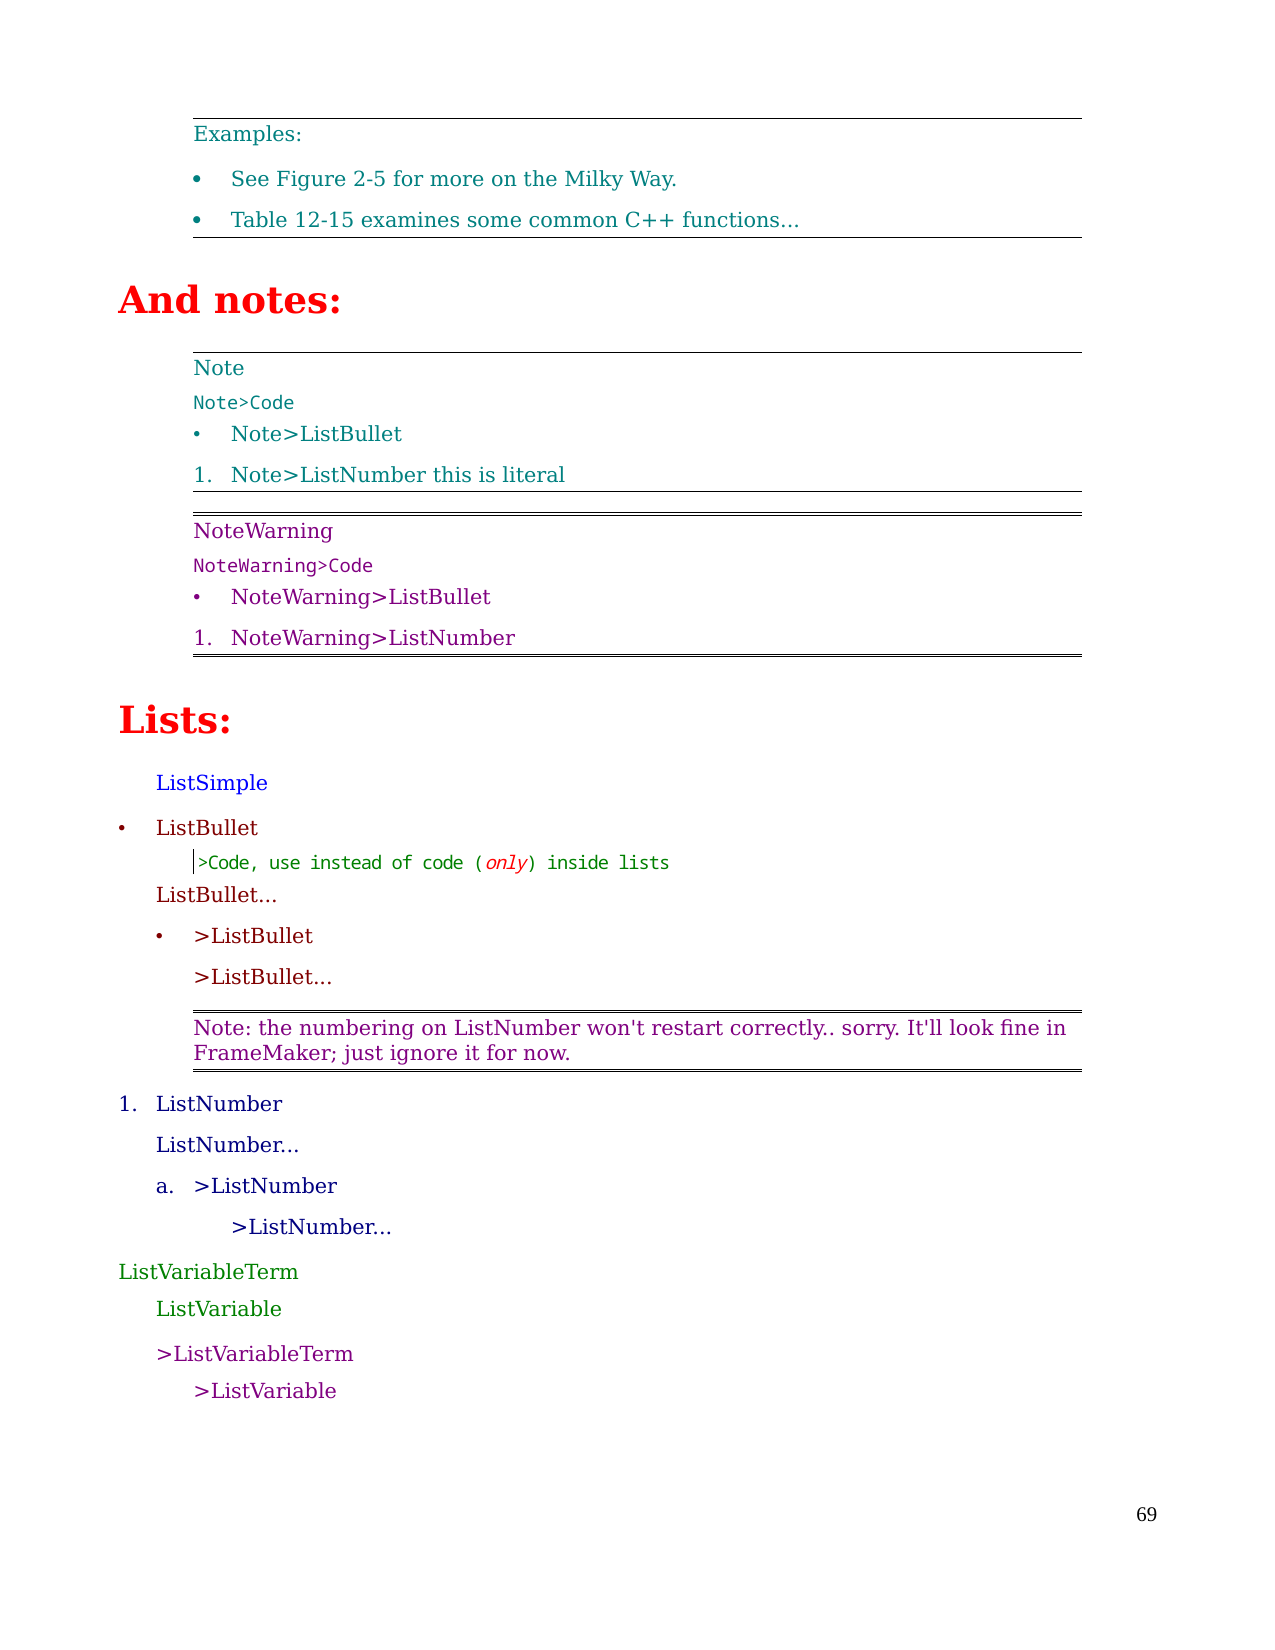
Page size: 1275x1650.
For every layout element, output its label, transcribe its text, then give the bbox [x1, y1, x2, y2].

text Examples: [193, 119, 1082, 147]
list Note>ListBullet [193, 418, 1082, 446]
text NoteWarning [193, 516, 1082, 543]
list >ListVariable [193, 1379, 1157, 1403]
list ListNumber [118, 1092, 1157, 1116]
list >ListBullet [156, 924, 1157, 948]
list NoteWarning>ListNumber [193, 619, 1082, 654]
text And notes: [118, 279, 1157, 323]
list See Figure 2-5 for more on the Milky Way. [193, 163, 1082, 192]
list ListSimple [156, 771, 1157, 796]
text Note: the numbering on ListNumber won't restart correctly.. sorry. It'll look fine in FrameMaker; just ignore it for now. [193, 1013, 1082, 1069]
list >ListBullet... [193, 965, 1157, 989]
text Note [193, 353, 1082, 380]
list ListNumber... [156, 1133, 1157, 1157]
list >ListNumber [156, 1174, 1157, 1198]
list Note>ListNumber this is literal [193, 459, 1082, 491]
text NoteWarning>Code [193, 549, 1082, 576]
text Note>Code [193, 389, 1082, 414]
text Lists: [118, 698, 1157, 742]
list ListBullet [118, 816, 1157, 841]
list >ListVariableTerm [156, 1342, 1157, 1366]
list NoteWarning>ListBullet [193, 578, 1082, 609]
list ListBullet... [156, 883, 1157, 907]
list ListVariableTerm [118, 1260, 1157, 1284]
list Table 12-15 examines some common C++ functions... [193, 204, 1082, 237]
list >ListNumber... [231, 1215, 1157, 1239]
text >Code, use instead of code (only) inside lists [194, 849, 1176, 874]
list ListVariable [156, 1297, 1157, 1321]
